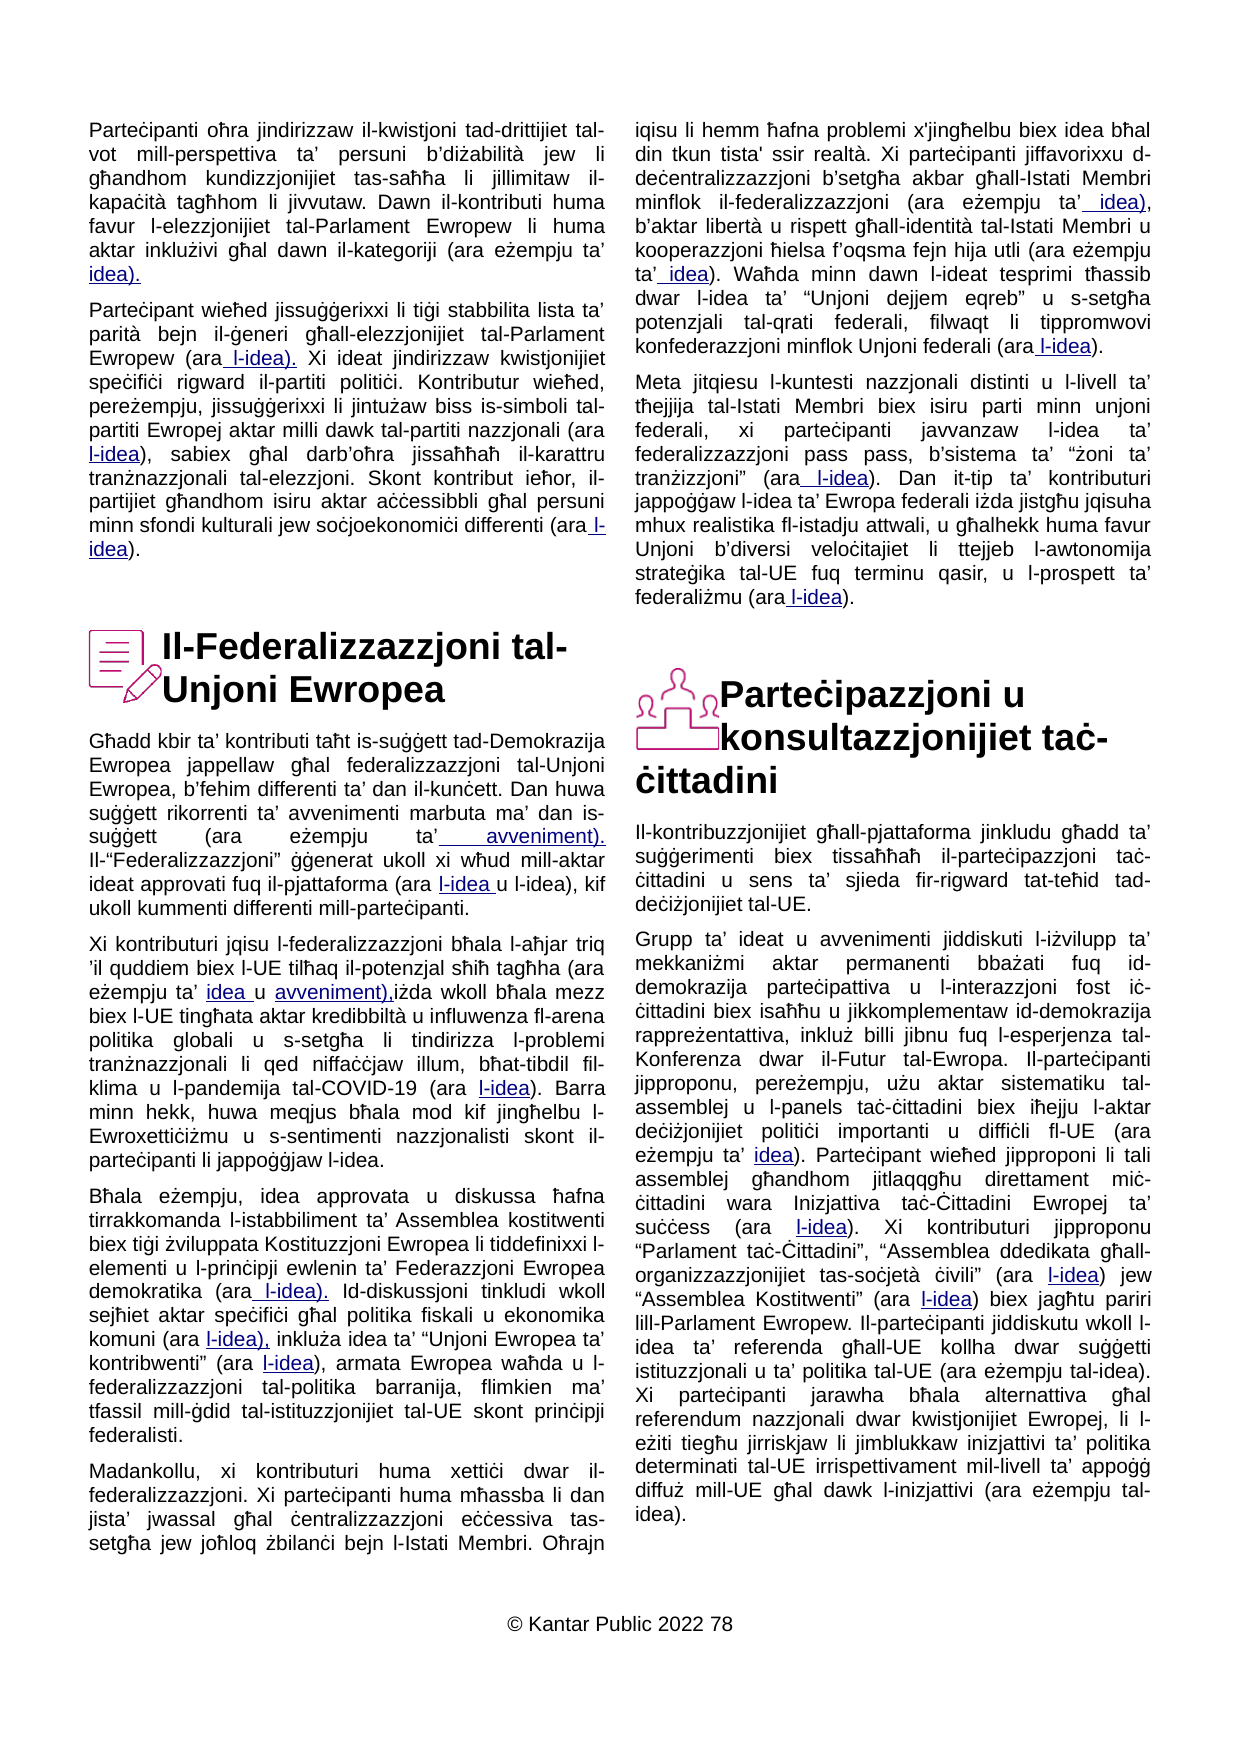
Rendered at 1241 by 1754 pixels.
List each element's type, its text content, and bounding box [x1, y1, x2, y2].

subtitle Il-Federalizzazzjoni tal-Unjoni Ewropea [88, 624, 605, 710]
text Parteċipanti oħra jindirizzaw il-kwistjoni tad-drittijiet tal-vot mill-perspettiva ta’ persuni b’diżabilità jew li għandhom kundizzjonijiet tas-saħħa li jillimitaw il-kapaċità tagħhom li jivvutaw. Dawn il-kontributi huma favur l-elezzjonijiet tal-Parlament Ewropew li huma aktar inklużivi għal dawn il-kategoriji (ara eżempju ta’ idea). [88, 118, 605, 286]
text Għadd kbir ta’ kontributi taħt is-suġġett tad-Demokrazija Ewropea jappellaw għal federalizzazzjoni tal-Unjoni Ewropea, b’fehim differenti ta’ dan il-kunċett. Dan huwa suġġett rikorrenti ta’ avvenimenti marbuta ma’ dan is-suġġett (ara eżempju ta’ avveniment). Il-“Federalizzazzjoni” ġġenerat ukoll xi wħud mill-aktar ideat approvati fuq il-pjattaforma (ara l-idea u l-idea), kif ukoll kummenti differenti mill-parteċipanti. [88, 728, 605, 920]
picture [88, 630, 162, 703]
subtitle Parteċipazzjoni u konsultazzjonijiet taċ-ċittadini [635, 750, 1152, 801]
text Meta jitqiesu l-kuntesti nazzjonali distinti u l-livell ta’ tħejjija tal-Istati Membri biex isiru parti minn unjoni federali, xi parteċipanti javvanzaw l-idea ta’ federalizzazzjoni pass pass, b’sistema ta’ “żoni ta’ tranżizzjoni” (ara l-idea). Dan it-tip ta’ kontributuri jappoġġaw l-idea ta’ Ewropa federali iżda jistgħu jqisuha mhux realistika fl-istadju attwali, u għalhekk huma favur Unjoni b’diversi veloċitajiet li ttejjeb l-awtonomija strateġika tal-UE fuq terminu qasir, u l-prospett ta’ federaliżmu (ara l-idea). [635, 369, 1152, 609]
text iqisu li hemm ħafna problemi x'jingħelbu biex idea bħal din tkun tista' ssir realtà. Xi parteċipanti jiffavorixxu d-deċentralizzazzjoni b’setgħa akbar għall-Istati Membri minflok il-federalizzazzjoni (ara eżempju ta’ idea), b’aktar libertà u rispett għall-identità tal-Istati Membri u kooperazzjoni ħielsa f’oqsma fejn hija utli (ara eżempju ta’ idea). Waħda minn dawn l-ideat tesprimi tħassib dwar l-idea ta’ “Unjoni dejjem eqreb” u s-setgħa potenzjali tal-qrati federali, filwaqt li tippromwovi konfederazzjoni minflok Unjoni federali (ara l-idea). [635, 118, 1152, 358]
text Grupp ta’ ideat u avvenimenti jiddiskuti l-iżvilupp ta’ mekkaniżmi aktar permanenti bbażati fuq id-demokrazija parteċipattiva u l-interazzjoni fost iċ-ċittadini biex isaħħu u jikkomplementaw id-demokrazija rappreżentattiva, inkluż billi jibnu fuq l-esperjenza tal-Konferenza dwar il-Futur tal-Ewropa. Il-parteċipanti jipproponu, pereżempju, użu aktar sistematiku tal-assemblej u l-panels taċ-ċittadini biex iħejju l-aktar deċiżjonijiet politiċi importanti u diffiċli fl-UE (ara eżempju ta’ idea). Parteċipant wieħed jipproponi li tali assemblej għandhom jitlaqqgħu direttament miċ-ċittadini wara Inizjattiva taċ-Ċittadini Ewropej ta’ suċċess (ara l-idea). Xi kontributuri jipproponu “Parlament taċ-Ċittadini”, “Assemblea ddedikata għall-organizzazzjonijiet tas-soċjetà ċivili” (ara l-idea) jew “Assemblea Kostitwenti” (ara l-idea) biex jagħtu pariri lill-Parlament Ewropew. Il-parteċipanti jiddiskutu wkoll l-idea ta’ referenda għall-UE kollha dwar suġġetti istituzzjonali u ta’ politika tal-UE (ara eżempju tal-idea). Xi parteċipanti jarawha bħala alternattiva għal referendum nazzjonali dwar kwistjonijiet Ewropej, li l-eżiti tiegħu jirriskjaw li jimblukkaw inizjattivi ta’ politika determinati tal-UE irrispettivament mil-livell ta’ appoġġ diffuż mill-UE għal dawk l-inizjattivi (ara eżempju tal-idea). [635, 927, 1152, 1526]
text Il-kontribuzzjonijiet għall-pjattaforma jinkludu għadd ta’ suġġerimenti biex tissaħħaħ il-parteċipazzjoni taċ-ċittadini u sens ta’ sjieda fir-rigward tat-teħid tad-deċiżjonijiet tal-UE. [635, 819, 1152, 915]
text Bħala eżempju, idea approvata u diskussa ħafna tirrakkomanda l-istabbiliment ta’ Assemblea kostitwenti biex tiġi żviluppata Kostituzzjoni Ewropea li tiddefinixxi l-elementi u l-prinċipji ewlenin ta’ Federazzjoni Ewropea demokratika (ara l-idea). Id-diskussjoni tinkludi wkoll sejħiet aktar speċifiċi għal politika fiskali u ekonomika komuni (ara l-idea), inkluża idea ta’ “Unjoni Ewropea ta’ kontribwenti” (ara l-idea), armata Ewropea waħda u l-federalizzazzjoni tal-politika barranija, flimkien ma’ tfassil mill-ġdid tal-istituzzjonijiet tal-UE skont prinċipji federalisti. [88, 1183, 605, 1447]
text Xi kontributuri jqisu l-federalizzazzjoni bħala l-aħjar triq ’il quddiem biex l-UE tilħaq il-potenzjal sħiħ tagħha (ara eżempju ta’ idea u avveniment),iżda wkoll bħala mezz biex l-UE tingħata aktar kredibbiltà u influwenza fl-arena politika globali u s-setgħa li tindirizza l-problemi tranżnazzjonali li qed niffaċċjaw illum, bħat-tibdil fil-klima u l-pandemija tal-COVID-19 (ara l-idea). Barra minn hekk, huwa meqjus bħala mod kif jingħelbu l-Ewroxettiċiżmu u s-sentimenti nazzjonalisti skont il-parteċipanti li jappoġġjaw l-idea. [88, 932, 605, 1172]
text Madankollu, xi kontributuri huma xettiċi dwar il-federalizzazzjoni. Xi parteċipanti huma mħassba li dan jista’ jwassal għal ċentralizzazzjoni eċċessiva tas-setgħa jew joħloq żbilanċi bejn l-Istati Membri. Oħrajn [88, 1459, 605, 1555]
picture [636, 668, 720, 750]
text Parteċipant wieħed jissuġġerixxi li tiġi stabbilita lista ta’ parità bejn il-ġeneri għall-elezzjonijiet tal-Parlament Ewropew (ara l-idea). Xi ideat jindirizzaw kwistjonijiet speċifiċi rigward il-partiti politiċi. Kontributur wieħed, pereżempju, jissuġġerixxi li jintużaw biss is-simboli tal-partiti Ewropej aktar milli dawk tal-partiti nazzjonali (ara l-idea), sabiex għal darb’oħra jissaħħaħ il-karattru tranżnazzjonali tal-elezzjoni. Skont kontribut ieħor, il-partijiet għandhom isiru aktar aċċessibbli għal persuni minn sfondi kulturali jew soċjoekonomiċi differenti (ara l-idea). [88, 298, 605, 561]
